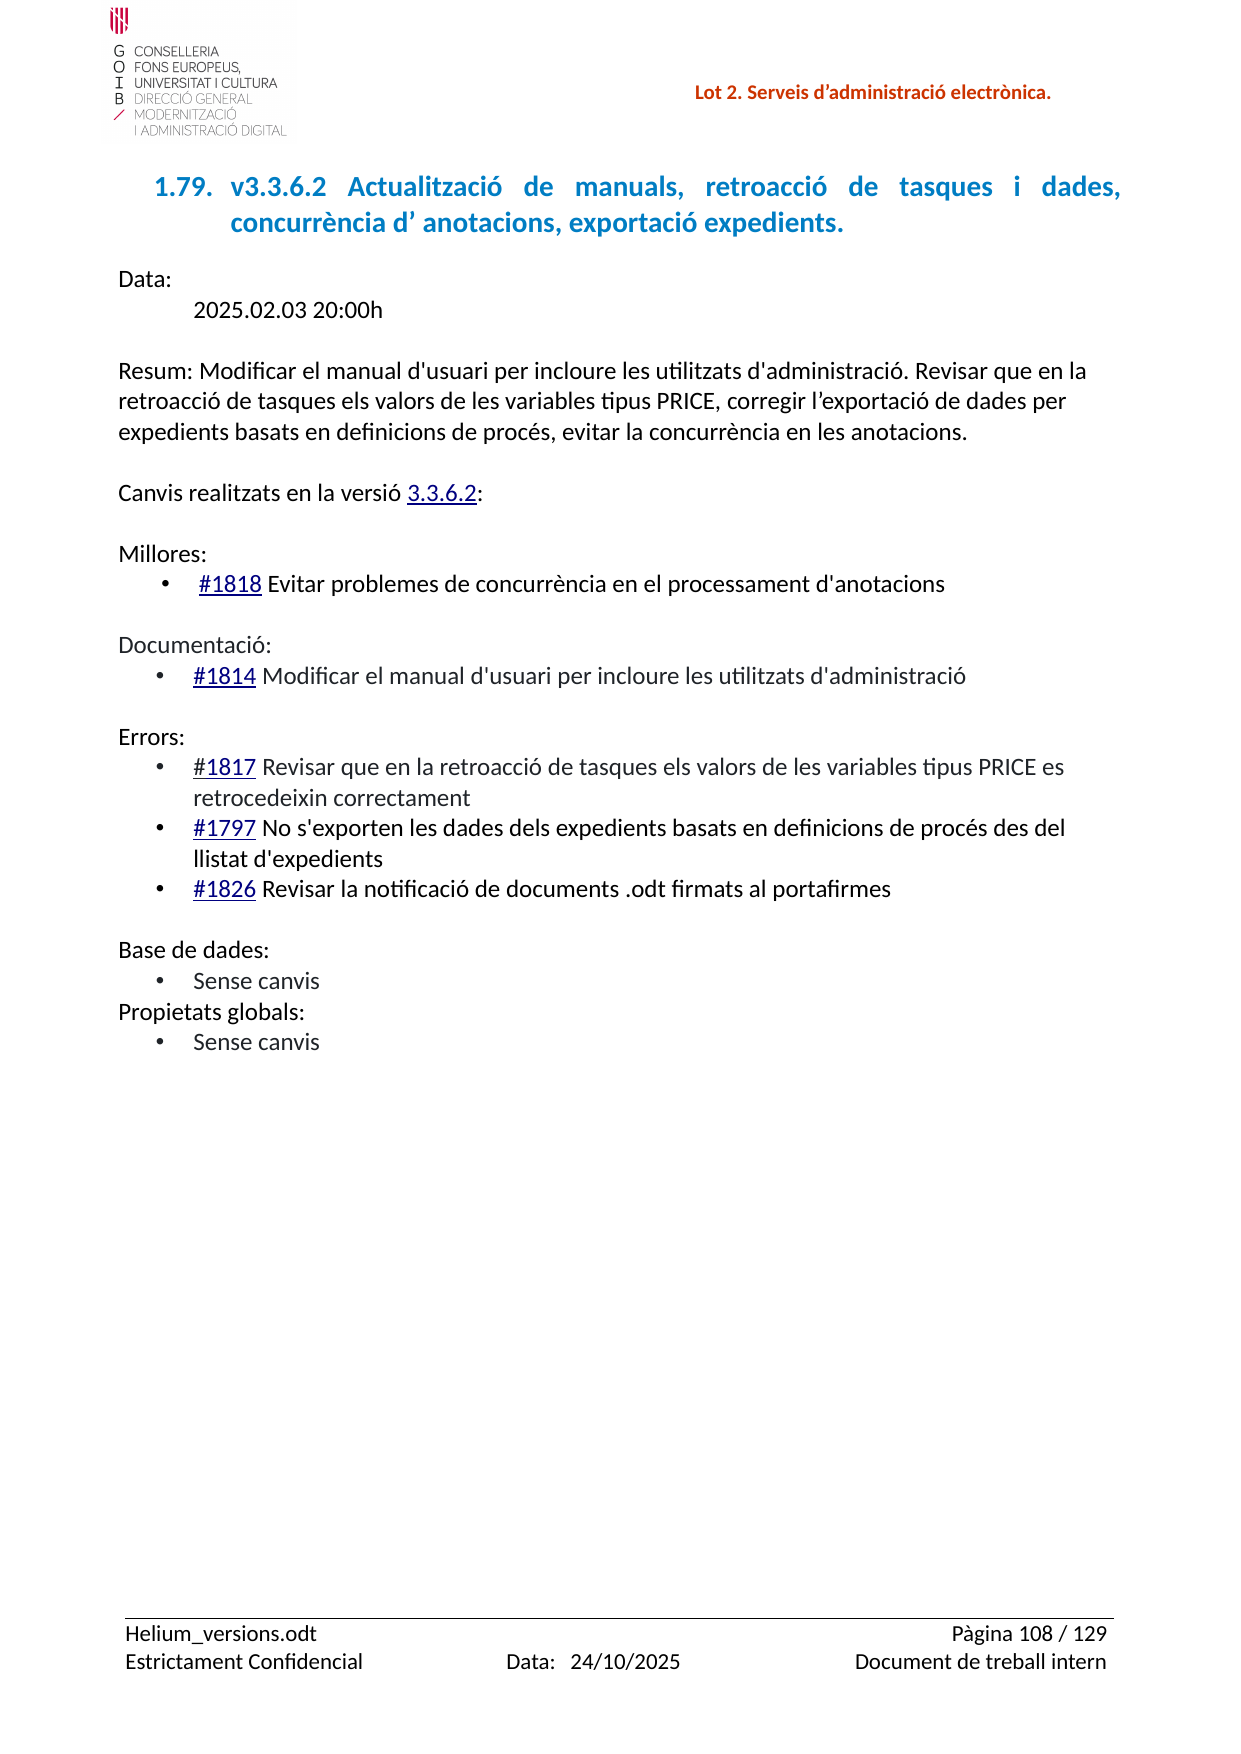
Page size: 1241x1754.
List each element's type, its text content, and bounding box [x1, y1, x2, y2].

text Canvis realitzats en la versió 3.3.6.2: [118, 477, 1122, 507]
text Data: [118, 263, 1122, 294]
subtitle v3.3.6.2 Actualització de manuals, retroacció de tasques i dades, concurrència d’ anotacions, exportació expedients. [153, 168, 1122, 239]
list Sense canvis [156, 1026, 1122, 1057]
list #1818 Evitar problemes de concurrència en el processament d'anotacions [161, 568, 1122, 599]
text 2025.02.03 20:00h [118, 294, 1122, 324]
picture [100, 0, 297, 144]
text Millores: [118, 538, 1122, 568]
list #1797 No s'exporten les dades dels expedients basats en definicions de procés des del llistat d'expedients [156, 813, 1122, 874]
list #1826 Revisar la notificació de documents .odt firmats al portafirmes [156, 874, 1122, 904]
list #1817 Revisar que en la retroacció de tasques els valors de les variables tipus PRICE es retrocedeixin correctament [156, 752, 1122, 813]
text Errors: [118, 721, 1122, 752]
list Sense canvis [156, 965, 1122, 996]
text Documentació: [118, 629, 1122, 660]
text Propietats globals: [118, 996, 1122, 1026]
text Resum: Modificar el manual d'usuari per incloure les utilitzats d'administració. Revisar que en la retroacció de tasques els valors de les variables tipus PRICE, corregir l’exportació de dades per expedients basats en definicions de procés, evitar la concurrència en les anotacions. [118, 355, 1122, 446]
list #1814 Modificar el manual d'usuari per incloure les utilitzats d'administració [156, 660, 1122, 691]
text Base de dades: [118, 935, 1122, 965]
